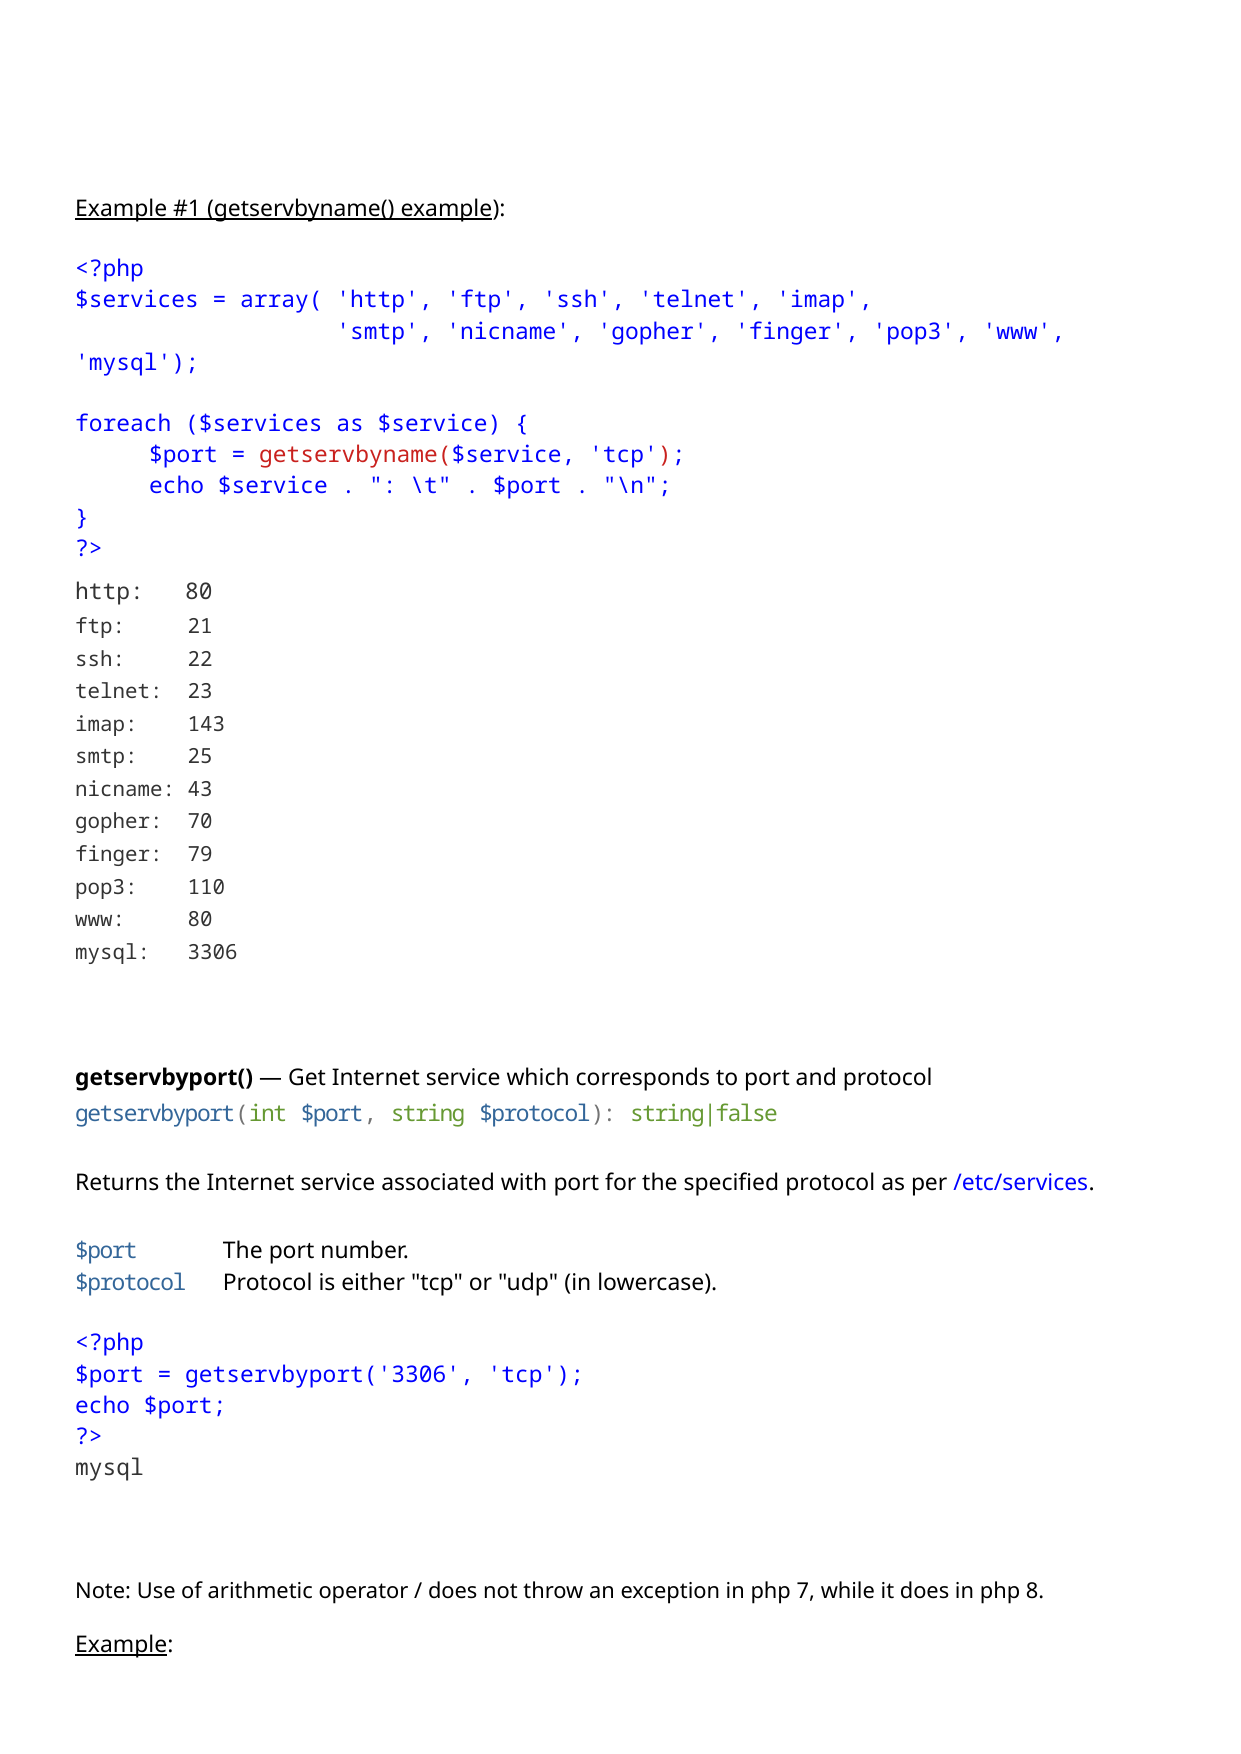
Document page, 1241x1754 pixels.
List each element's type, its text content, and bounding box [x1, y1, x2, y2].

text mysql [75, 1451, 1166, 1482]
text nicname: 43 [75, 774, 1166, 802]
text } [75, 501, 1166, 532]
text http: 80 [75, 575, 1166, 606]
text foreach ($services as $service) { [75, 407, 1166, 438]
subtitle $port The port number. [75, 1234, 1166, 1266]
text Note: Use of arithmetic operator / does not throw an exception in php 7, while it does in php 8. [75, 1575, 1166, 1605]
text $services = array( 'http', 'ftp', 'ssh', 'telnet', 'imap', [75, 283, 1166, 315]
text Returns the Internet service associated with port for the specified protocol as per /etc/services. [75, 1166, 1166, 1197]
text ftp: 21 [75, 611, 1166, 639]
text getservbyport(int $port, string $protocol): string|false [75, 1097, 1166, 1128]
text $port = getservbyport('3306', 'tcp'); [75, 1357, 1166, 1389]
text ssh: 22 [75, 644, 1166, 672]
text $port = getservbyname($service, 'tcp'); [75, 438, 1166, 469]
subtitle $protocol Protocol is either "tcp" or "udp" (in lowercase). [75, 1266, 1166, 1297]
text gopher: 70 [75, 807, 1166, 835]
text 'smtp', 'nicname', 'gopher', 'finger', 'pop3', 'www', 'mysql'); [75, 315, 1166, 377]
text finger: 79 [75, 839, 1166, 868]
text echo $service . ": \t" . $port . "\n"; [75, 469, 1166, 501]
text getservbyport() — Get Internet service which corresponds to port and protocol [75, 1061, 1166, 1092]
text ?> [75, 1420, 1166, 1451]
text smtp: 25 [75, 741, 1166, 770]
text www: 80 [75, 904, 1166, 933]
text <?php [75, 1326, 1166, 1357]
text <?php [75, 252, 1166, 283]
text mysql: 3306 [75, 937, 1166, 966]
text ?> [75, 532, 1166, 563]
text imap: 143 [75, 709, 1166, 737]
text telnet: 23 [75, 676, 1166, 705]
list Example: [75, 1627, 1166, 1659]
list Example #1 (getservbyname() example): [75, 191, 1166, 223]
text pop3: 110 [75, 872, 1166, 900]
text echo $port; [75, 1389, 1166, 1420]
